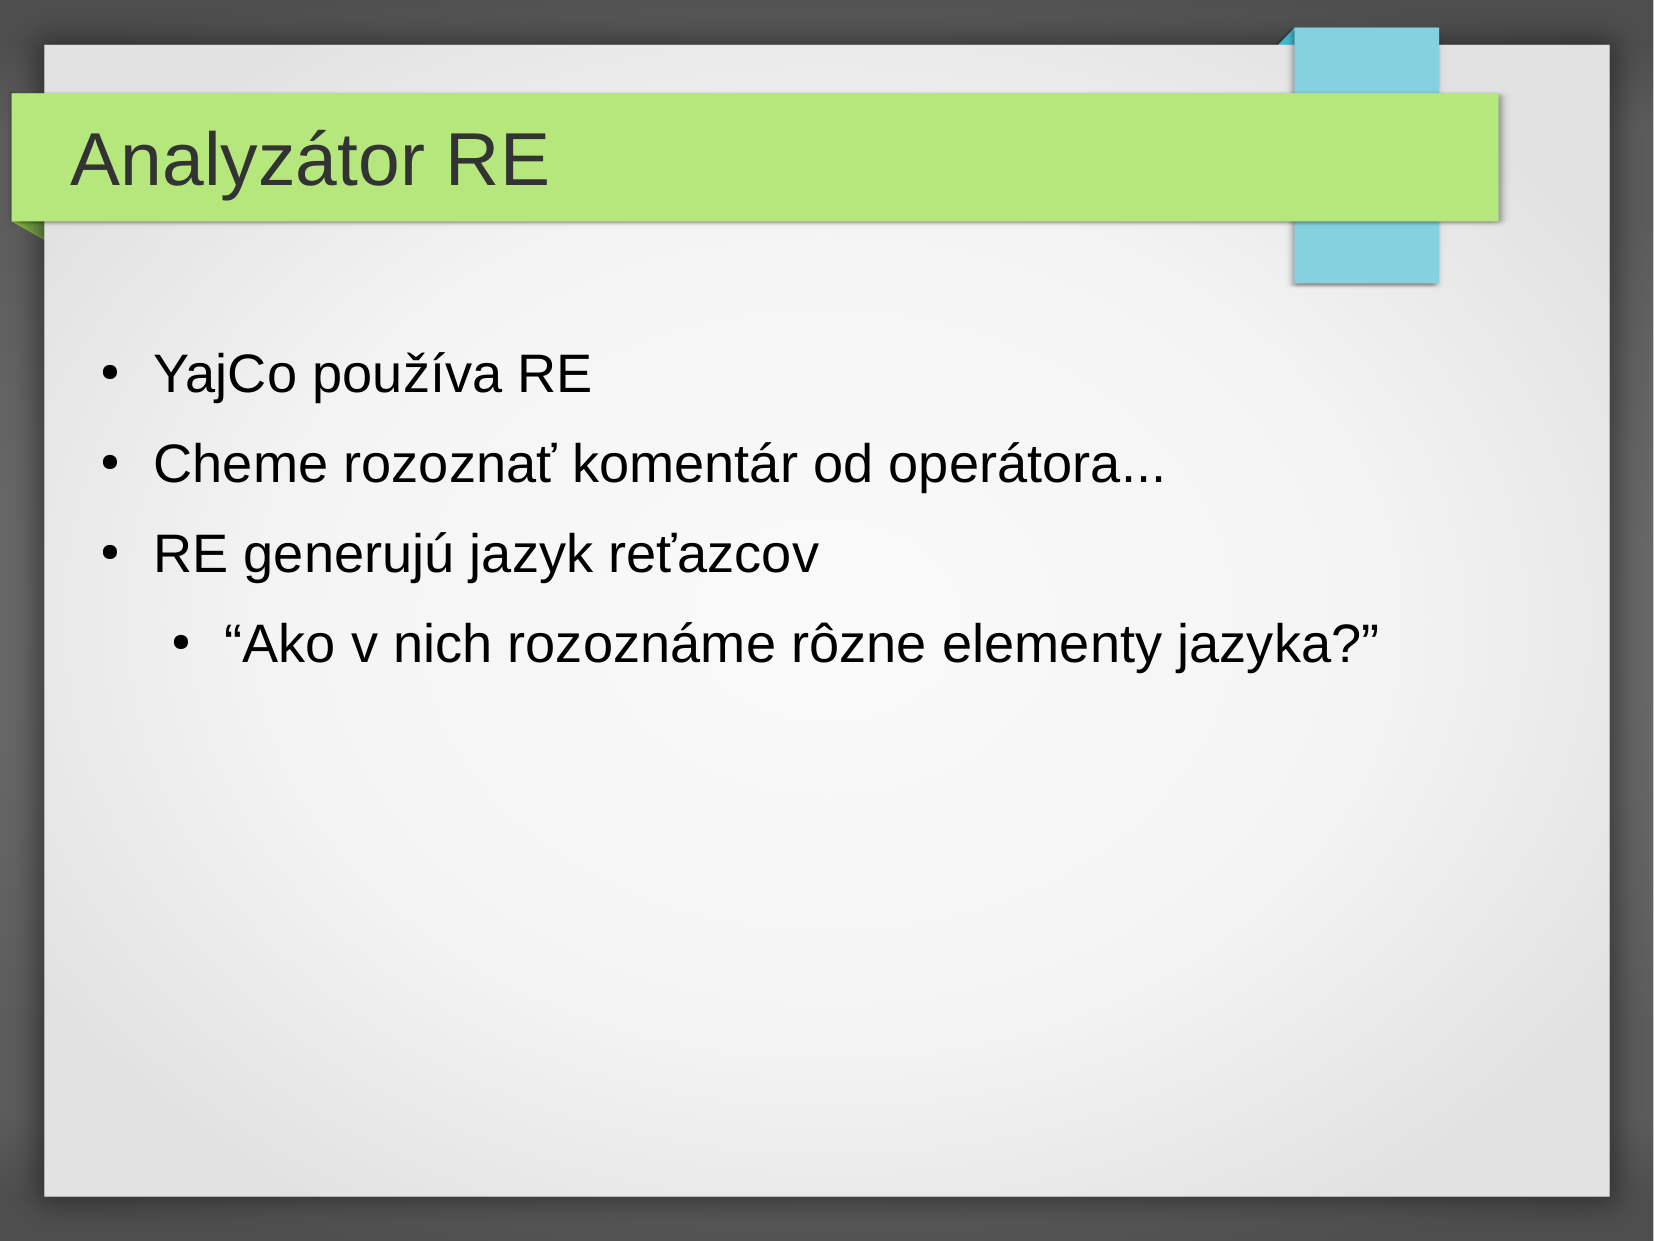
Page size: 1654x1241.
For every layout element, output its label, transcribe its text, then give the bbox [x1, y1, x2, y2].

picture [0, 0, 1654, 1241]
title Analyzátor RE [70, 106, 1501, 213]
list YajCo používa RE Cheme rozoznať komentár od operátora... RE generujú jazyk reťazcov “Ako v nich rozoznáme rôzne elementy jazyka?” [82, 343, 1538, 1063]
